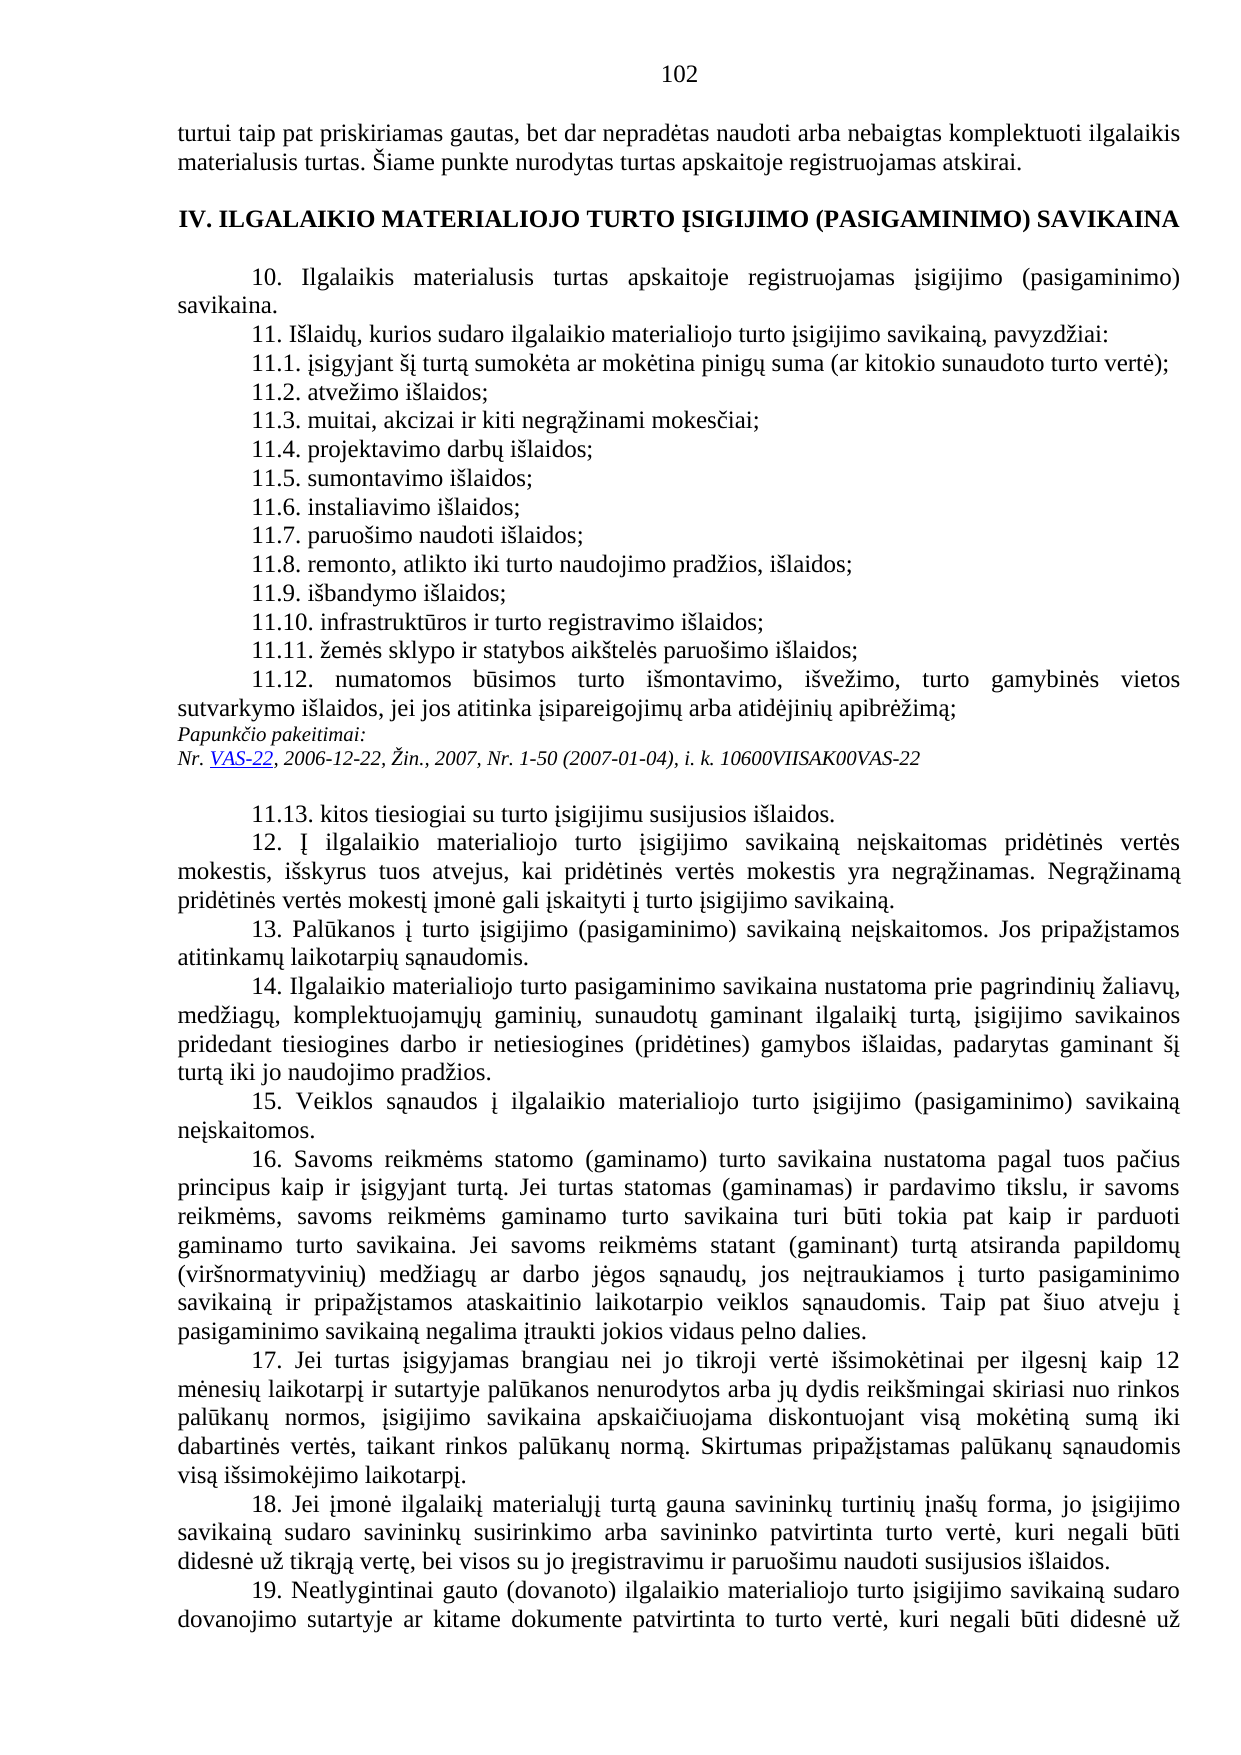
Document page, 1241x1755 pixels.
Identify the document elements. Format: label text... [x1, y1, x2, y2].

text 11.9. išbandymo išlaidos; [177, 578, 1181, 607]
text IV. ILGALAIKIO MATERIALIOJO TURTO ĮSIGIJIMO (PASIGAMINIMO) SAVIKAINA [177, 204, 1181, 233]
text 11.2. atvežimo išlaidos; [177, 377, 1181, 406]
text 11.11. žemės sklypo ir statybos aikštelės paruošimo išlaidos; [177, 636, 1181, 664]
text 11.4. projektavimo darbų išlaidos; [177, 434, 1181, 463]
text 16. Savoms reikmėms statomo (gaminamo) turto savikaina nustatoma pagal tuos pačius principus kaip ir įsigyjant turtą. Jei turtas statomas (gaminamas) ir pardavimo tikslu, ir savoms reikmėms, savoms reikmėms gaminamo turto savikaina turi būti tokia pat kaip ir parduoti gaminamo turto savikaina. Jei savoms reikmėms statant (gaminant) turtą atsiranda papildomų (viršnormatyvinių) medžiagų ar darbo jėgos sąnaudų, jos neįtraukiamos į turto pasigaminimo savikainą ir pripažįstamos ataskaitinio laikotarpio veiklos sąnaudomis. Taip pat šiuo atveju į pasigaminimo savikainą negalima įtraukti jokios vidaus pelno dalies. [177, 1144, 1181, 1345]
text 17. Jei turtas įsigyjamas brangiau nei jo tikroji vertė išsimokėtinai per ilgesnį kaip 12 mėnesių laikotarpį ir sutartyje palūkanos nenurodytos arba jų dydis reikšmingai skiriasi nuo rinkos palūkanų normos, įsigijimo savikaina apskaičiuojama diskontuojant visą mokėtiną sumą iki dabartinės vertės, taikant rinkos palūkanų normą. Skirtumas pripažįstamas palūkanų sąnaudomis visą išsimokėjimo laikotarpį. [177, 1345, 1181, 1489]
text 15. Veiklos sąnaudos į ilgalaikio materialiojo turto įsigijimo (pasigaminimo) savikainą neįskaitomos. [177, 1086, 1181, 1144]
text 11.12. numatomos būsimos turto išmontavimo, išvežimo, turto gamybinės vietos sutvarkymo išlaidos, jei jos atitinka įsipareigojimų arba atidėjinių apibrėžimą; [177, 664, 1181, 722]
text 11. Išlaidų, kurios sudaro ilgalaikio materialiojo turto įsigijimo savikainą, pavyzdžiai: [177, 319, 1181, 348]
text 11.13. kitos tiesiogiai su turto įsigijimu susijusios išlaidos. [177, 799, 1181, 827]
text 11.7. paruošimo naudoti išlaidos; [177, 521, 1181, 549]
text 11.6. instaliavimo išlaidos; [177, 492, 1181, 521]
text 14. Ilgalaikio materialiojo turto pasigaminimo savikaina nustatoma prie pagrindinių žaliavų, medžiagų, komplektuojamųjų gaminių, sunaudotų gaminant ilgalaikį turtą, įsigijimo savikainos pridedant tiesiogines darbo ir netiesiogines (pridėtines) gamybos išlaidas, padarytas gaminant šį turtą iki jo naudojimo pradžios. [177, 971, 1181, 1086]
text 11.1. įsigyjant šį turtą sumokėta ar mokėtina pinigų suma (ar kitokio sunaudoto turto vertė); [177, 348, 1181, 377]
text 11.3. muitai, akcizai ir kiti negrąžinami mokesčiai; [177, 406, 1181, 434]
text 18. Jei įmonė ilgalaikį materialųjį turtą gauna savininkų turtinių įnašų forma, jo įsigijimo savikainą sudaro savininkų susirinkimo arba savininko patvirtinta turto vertė, kuri negali būti didesnė už tikrąją vertę, bei visos su jo įregistravimu ir paruošimu naudoti susijusios išlaidos. [177, 1489, 1181, 1575]
text Papunkčio pakeitimai: [177, 722, 1181, 746]
text 10. Ilgalaikis materialusis turtas apskaitoje registruojamas įsigijimo (pasigaminimo) savikaina. [177, 262, 1181, 319]
text 19. Neatlygintinai gauto (dovanoto) ilgalaikio materialiojo turto įsigijimo savikainą sudaro dovanojimo sutartyje ar kitame dokumente patvirtinta to turto vertė, kuri negali būti didesnė už [177, 1575, 1181, 1632]
text Nr. VAS-22, 2006-12-22, Žin., 2007, Nr. 1-50 (2007-01-04), i. k. 10600VIISAK00VAS-22 [177, 746, 1181, 770]
text 12. Į ilgalaikio materialiojo turto įsigijimo savikainą neįskaitomas pridėtinės vertės mokestis, išskyrus tuos atvejus, kai pridėtinės vertės mokestis yra negrąžinamas. Negrąžinamą pridėtinės vertės mokestį įmonė gali įskaityti į turto įsigijimo savikainą. [177, 827, 1181, 914]
text 11.10. infrastruktūros ir turto registravimo išlaidos; [177, 607, 1181, 636]
text 11.5. sumontavimo išlaidos; [177, 463, 1181, 492]
text 13. Palūkanos į turto įsigijimo (pasigaminimo) savikainą neįskaitomos. Jos pripažįstamos atitinkamų laikotarpių sąnaudomis. [177, 914, 1181, 971]
text turtui taip pat priskiriamas gautas, bet dar nepradėtas naudoti arba nebaigtas komplektuoti ilgalaikis materialusis turtas. Šiame punkte nurodytas turtas apskaitoje registruojamas atskirai. [177, 118, 1181, 176]
text 11.8. remonto, atlikto iki turto naudojimo pradžios, išlaidos; [177, 549, 1181, 578]
